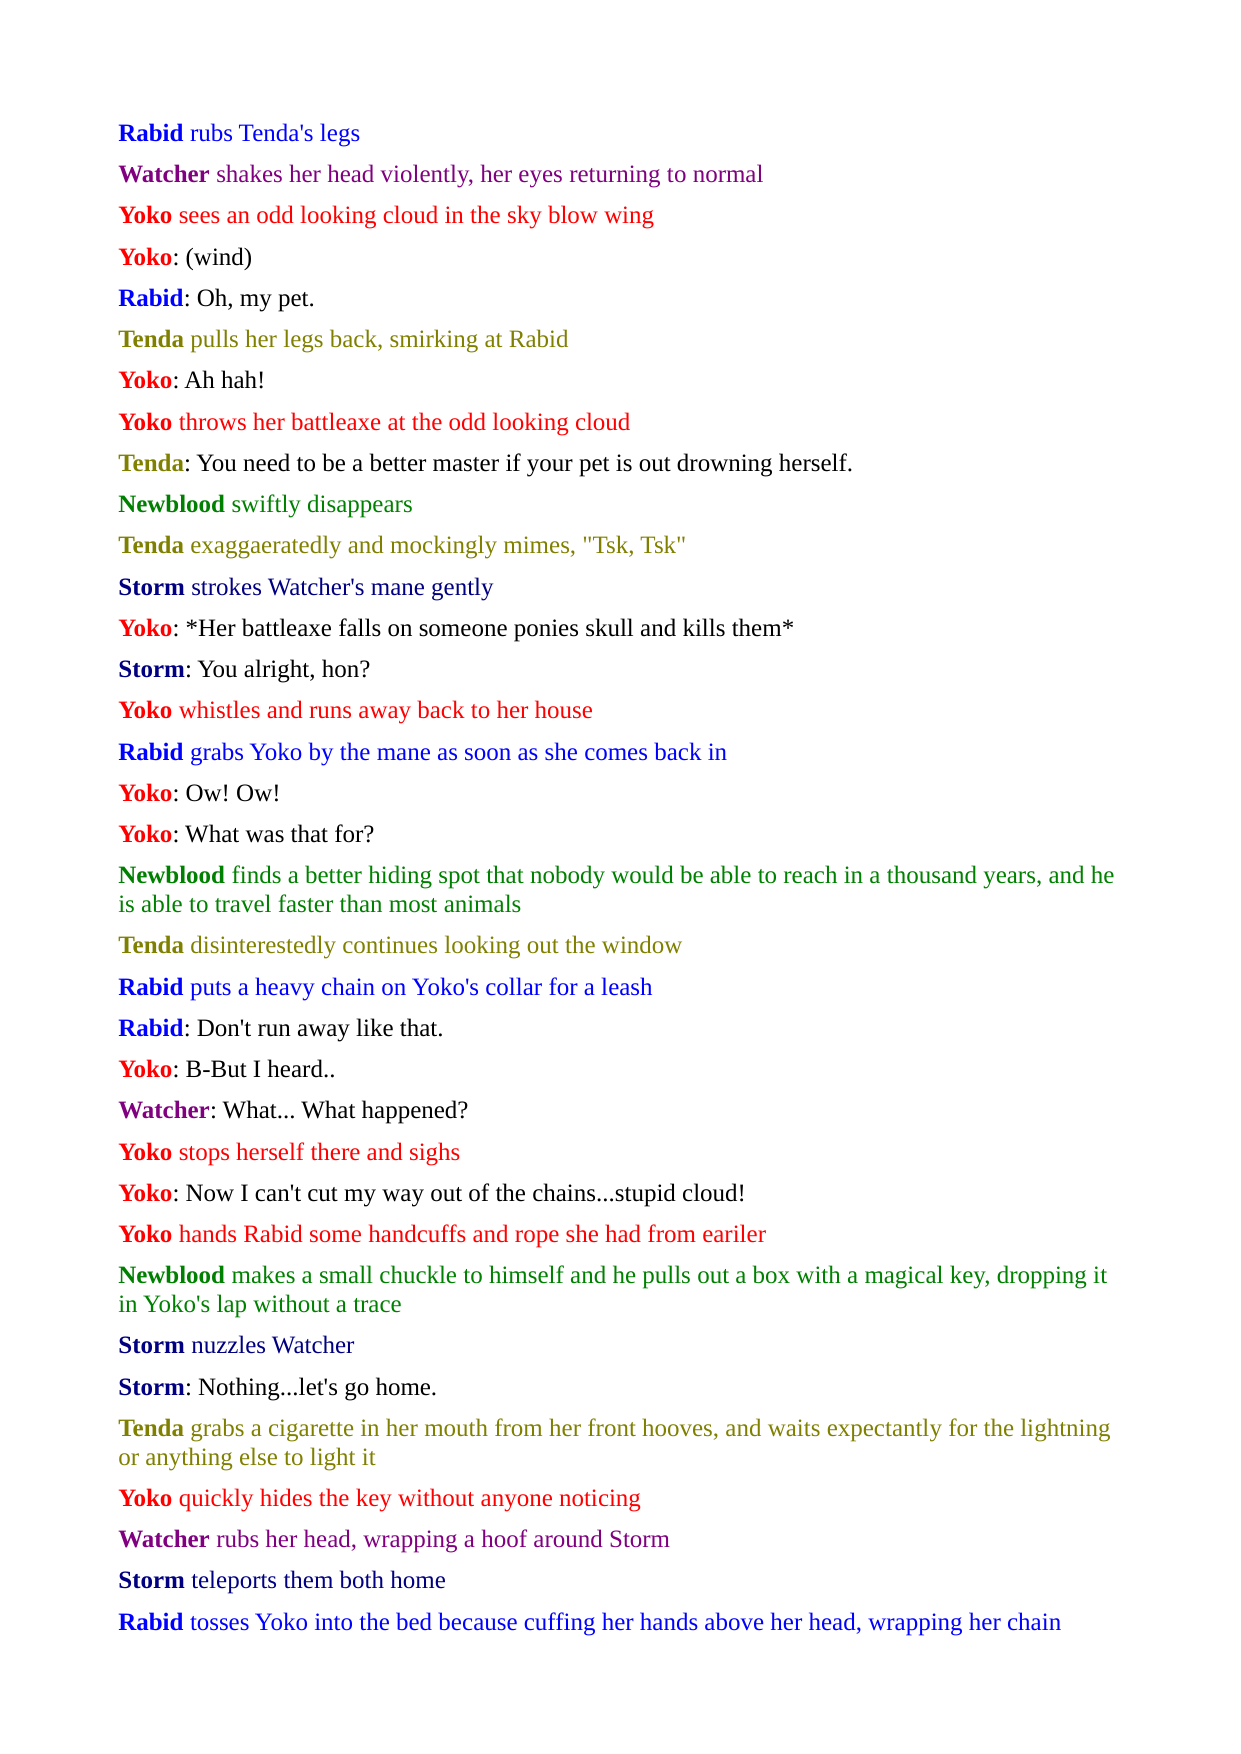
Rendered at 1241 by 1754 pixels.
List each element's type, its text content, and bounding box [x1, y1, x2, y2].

text Watcher rubs her head, wrapping a hoof around Storm [118, 1524, 1122, 1553]
text Rabid rubs Tenda's legs [118, 118, 1122, 147]
text Watcher shakes her head violently, her eyes returning to normal [118, 159, 1122, 188]
text Yoko whistles and runs away back to her house [118, 696, 1122, 724]
text Yoko: (wind) [118, 242, 1122, 271]
text Yoko: Ah hah! [118, 366, 1122, 394]
text Yoko stops herself there and sighs [118, 1137, 1122, 1166]
text Newblood swiftly disappears [118, 489, 1122, 518]
text Storm teleports them both home [118, 1566, 1122, 1594]
text Yoko: What was that for? [118, 819, 1122, 848]
text Storm: Nothing...let's go home. [118, 1372, 1122, 1401]
text Rabid: Don't run away like that. [118, 1013, 1122, 1042]
text Yoko throws her battleaxe at the odd looking cloud [118, 407, 1122, 436]
text Rabid grabs Yoko by the mane as soon as she comes back in [118, 737, 1122, 766]
text Tenda pulls her legs back, smirking at Rabid [118, 324, 1122, 353]
text Rabid: Oh, my pet. [118, 283, 1122, 312]
text Newblood finds a better hiding spot that nobody would be able to reach in a thousand years, and he is able to travel faster than most animals [118, 861, 1122, 918]
text Storm strokes Watcher's mane gently [118, 572, 1122, 601]
text Tenda exaggaeratedly and mockingly mimes, "Tsk, Tsk" [118, 531, 1122, 559]
text Watcher: What... What happened? [118, 1096, 1122, 1124]
text Yoko: Now I can't cut my way out of the chains...stupid cloud! [118, 1178, 1122, 1207]
text Newblood makes a small chuckle to himself and he pulls out a box with a magical key, dropping it in Yoko's lap without a trace [118, 1261, 1122, 1318]
text Storm nuzzles Watcher [118, 1331, 1122, 1359]
text Yoko: Ow! Ow! [118, 778, 1122, 807]
text Tenda grabs a cigarette in her mouth from her front hooves, and waits expectantly for the lightning or anything else to light it [118, 1413, 1122, 1471]
text Tenda: You need to be a better master if your pet is out drowning herself. [118, 448, 1122, 477]
text Tenda disinterestedly continues looking out the window [118, 931, 1122, 959]
text Rabid tosses Yoko into the bed because cuffing her hands above her head, wrapping her chain [118, 1607, 1122, 1636]
text Yoko quickly hides the key without anyone noticing [118, 1483, 1122, 1512]
text Rabid puts a heavy chain on Yoko's collar for a leash [118, 972, 1122, 1001]
text Yoko hands Rabid some handcuffs and rope she had from eariler [118, 1219, 1122, 1248]
text Yoko sees an odd looking cloud in the sky blow wing [118, 201, 1122, 229]
text Yoko: *Her battleaxe falls on someone ponies skull and kills them* [118, 613, 1122, 642]
text Storm: You alright, hon? [118, 654, 1122, 683]
text Yoko: B-But I heard.. [118, 1054, 1122, 1083]
